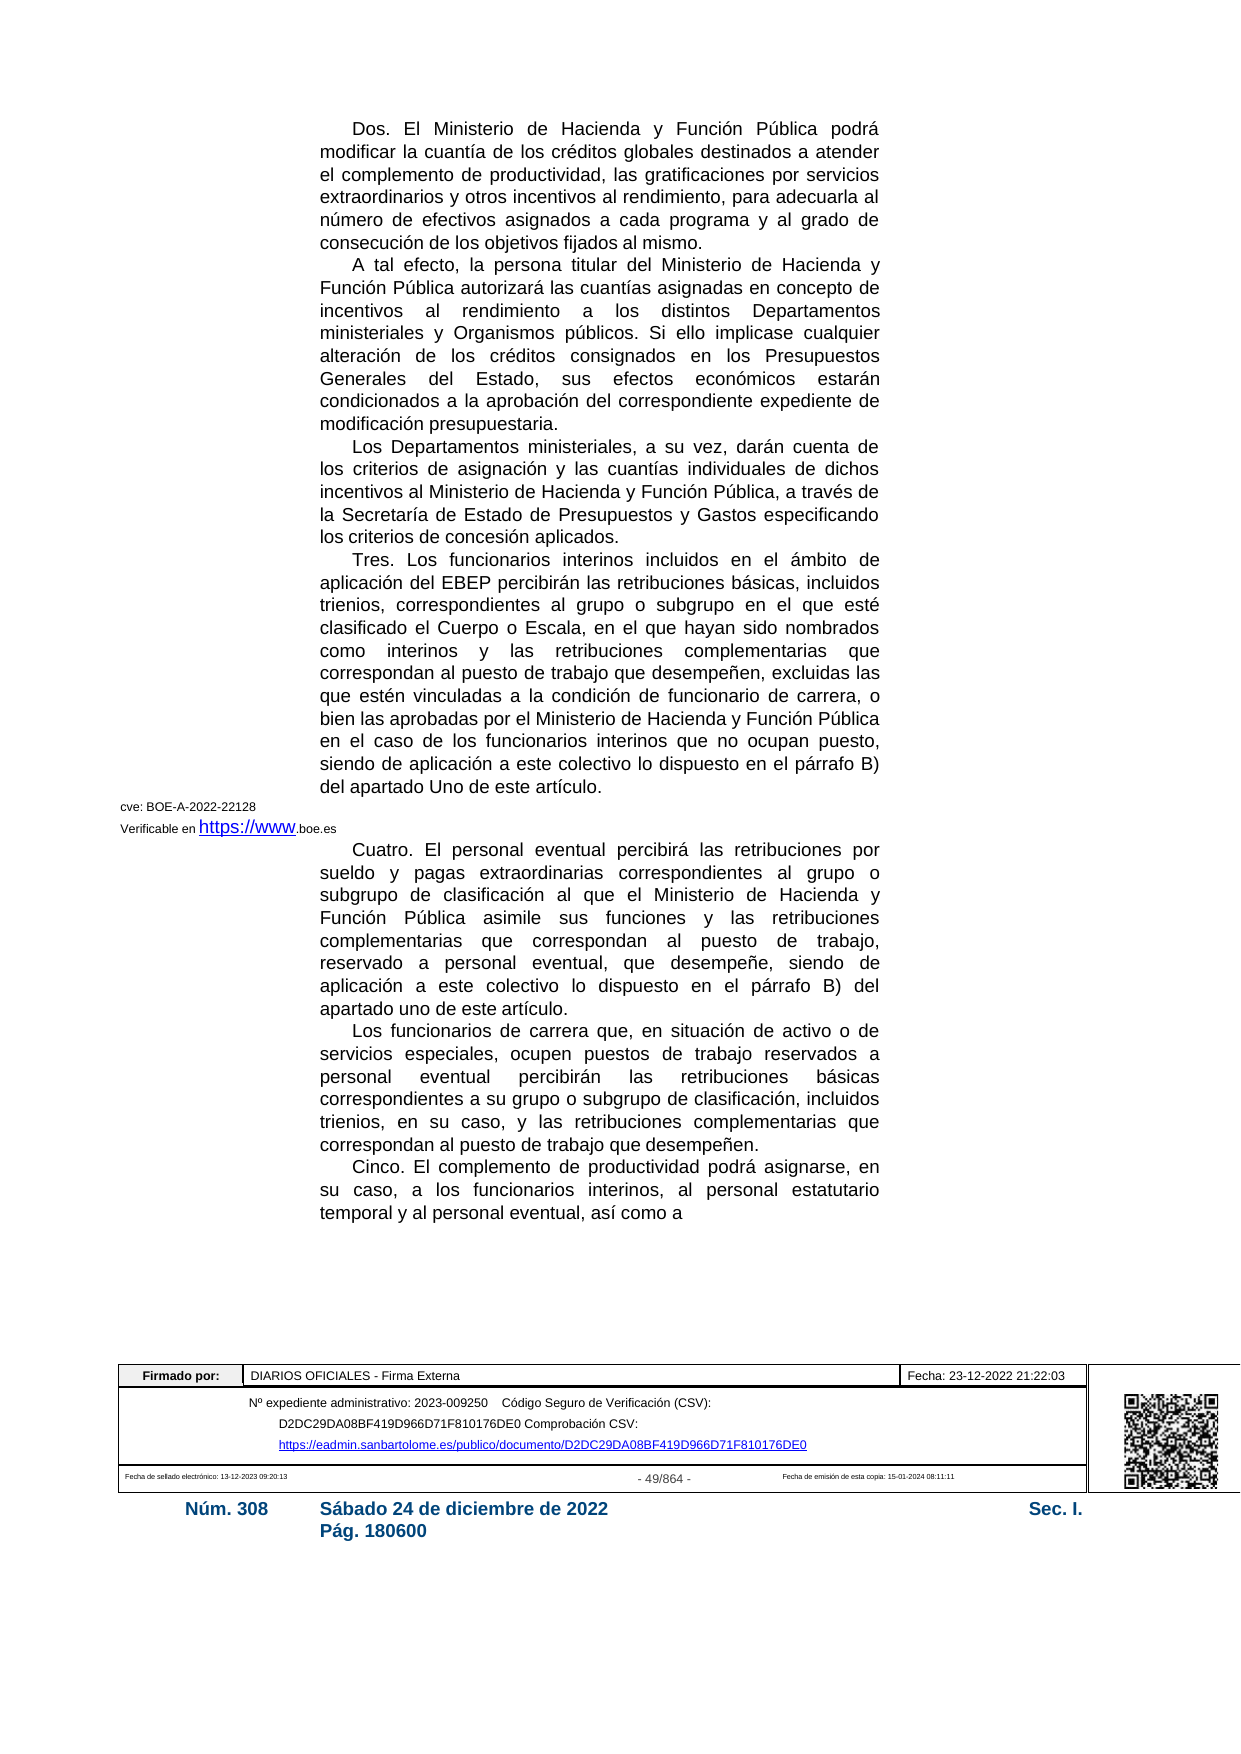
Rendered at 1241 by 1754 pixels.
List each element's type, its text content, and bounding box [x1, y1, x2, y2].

text Núm. 308 Sábado 24 de diciembre de 2022 Sec. I. Pág. 180600 [185, 1498, 1122, 1541]
table_header Fecha: 23-12-2022 21:22:03 [901, 1365, 1086, 1385]
text Tres. Los funcionarios interinos incluidos en el ámbito de aplicación del EBEP percibirán las retribuciones básicas, incluidos trienios, correspondientes al grupo o subgrupo en el que esté clasificado el Cuerpo o Escala, en el que hayan sido nombrados como interinos y las retribuciones complementarias que correspondan al puesto de trabajo que desempeñen, excluidas las que estén vinculadas a la condición de funcionario de carrera, o bien las aprobadas por el Ministerio de Hacienda y Función Pública en el caso de los funcionarios interinos que no ocupan puesto, siendo de aplicación a este colectivo lo dispuesto en el párrafo B) del apartado Uno de este artículo. [319, 549, 880, 797]
table_cell Nº expediente administrativo: 2023-009250 Código Seguro de Verificación (CSV): D2DC29DA08BF419D966D71F810176DE0 Comprobación CSV: https://eadmin.sanbartolome.es/publico/documento/D2DC29DA08BF419D966D71F810176DE0 [119, 1388, 1086, 1464]
table_header Firmado por: [119, 1365, 242, 1383]
text Cuatro. El personal eventual percibirá las retribuciones por sueldo y pagas extraordinarias correspondientes al grupo o subgrupo de clasificación al que el Ministerio de Hacienda y Función Pública asimile sus funciones y las retribuciones complementarias que correspondan al puesto de trabajo, reservado a personal eventual, que desempeñe, siendo de aplicación a este colectivo lo dispuesto en el párrafo B) del apartado uno de este artículo. [319, 839, 880, 1019]
table_header [1089, 1365, 1240, 1492]
text Los Departamentos ministeriales, a su vez, darán cuenta de los criterios de asignación y las cuantías individuales de dichos incentivos al Ministerio de Hacienda y Función Pública, a través de la Secretaría de Estado de Presupuestos y Gastos especificando los criterios de concesión aplicados. [319, 436, 879, 548]
text Verificable en https://www.boe.es [120, 816, 880, 838]
text Los funcionarios de carrera que, en situación de activo o de servicios especiales, ocupen puestos de trabajo reservados a personal eventual percibirán las retribuciones básicas correspondientes a su grupo o subgrupo de clasificación, incluidos trienios, en su caso, y las retribuciones complementarias que correspondan al puesto de trabajo que desempeñen. [319, 1020, 880, 1155]
text A tal efecto, la persona titular del Ministerio de Hacienda y Función Pública autorizará las cuantías asignadas en concepto de incentivos al rendimiento a los distintos Departamentos ministeriales y Organismos públicos. Si ello implicase cualquier alteración de los créditos consignados en los Presupuestos Generales del Estado, sus efectos económicos estarán condicionados a la aprobación del correspondiente expediente de modificación presupuestaria. [319, 254, 880, 434]
text cve: BOE-A-2022-22128 [120, 799, 880, 814]
table_cell Fecha de sellado electrónico: 13-12-2023 09:20:13 - 49/864 - Fecha de emisión de esta copia: 15-01-2024 08:11:11 [119, 1466, 1086, 1492]
table_header DIARIOS OFICIALES - Firma Externa [244, 1365, 899, 1385]
text Dos. El Ministerio de Hacienda y Función Pública podrá modificar la cuantía de los créditos globales destinados a atender el complemento de productividad, las gratificaciones por servicios extraordinarios y otros incentivos al rendimiento, para adecuarla al número de efectivos asignados a cada programa y al grado de consecución de los objetivos fijados al mismo. [319, 118, 879, 253]
text Cinco. El complemento de productividad podrá asignarse, en su caso, a los funcionarios interinos, al personal estatutario temporal y al personal eventual, así como a [319, 1156, 880, 1223]
